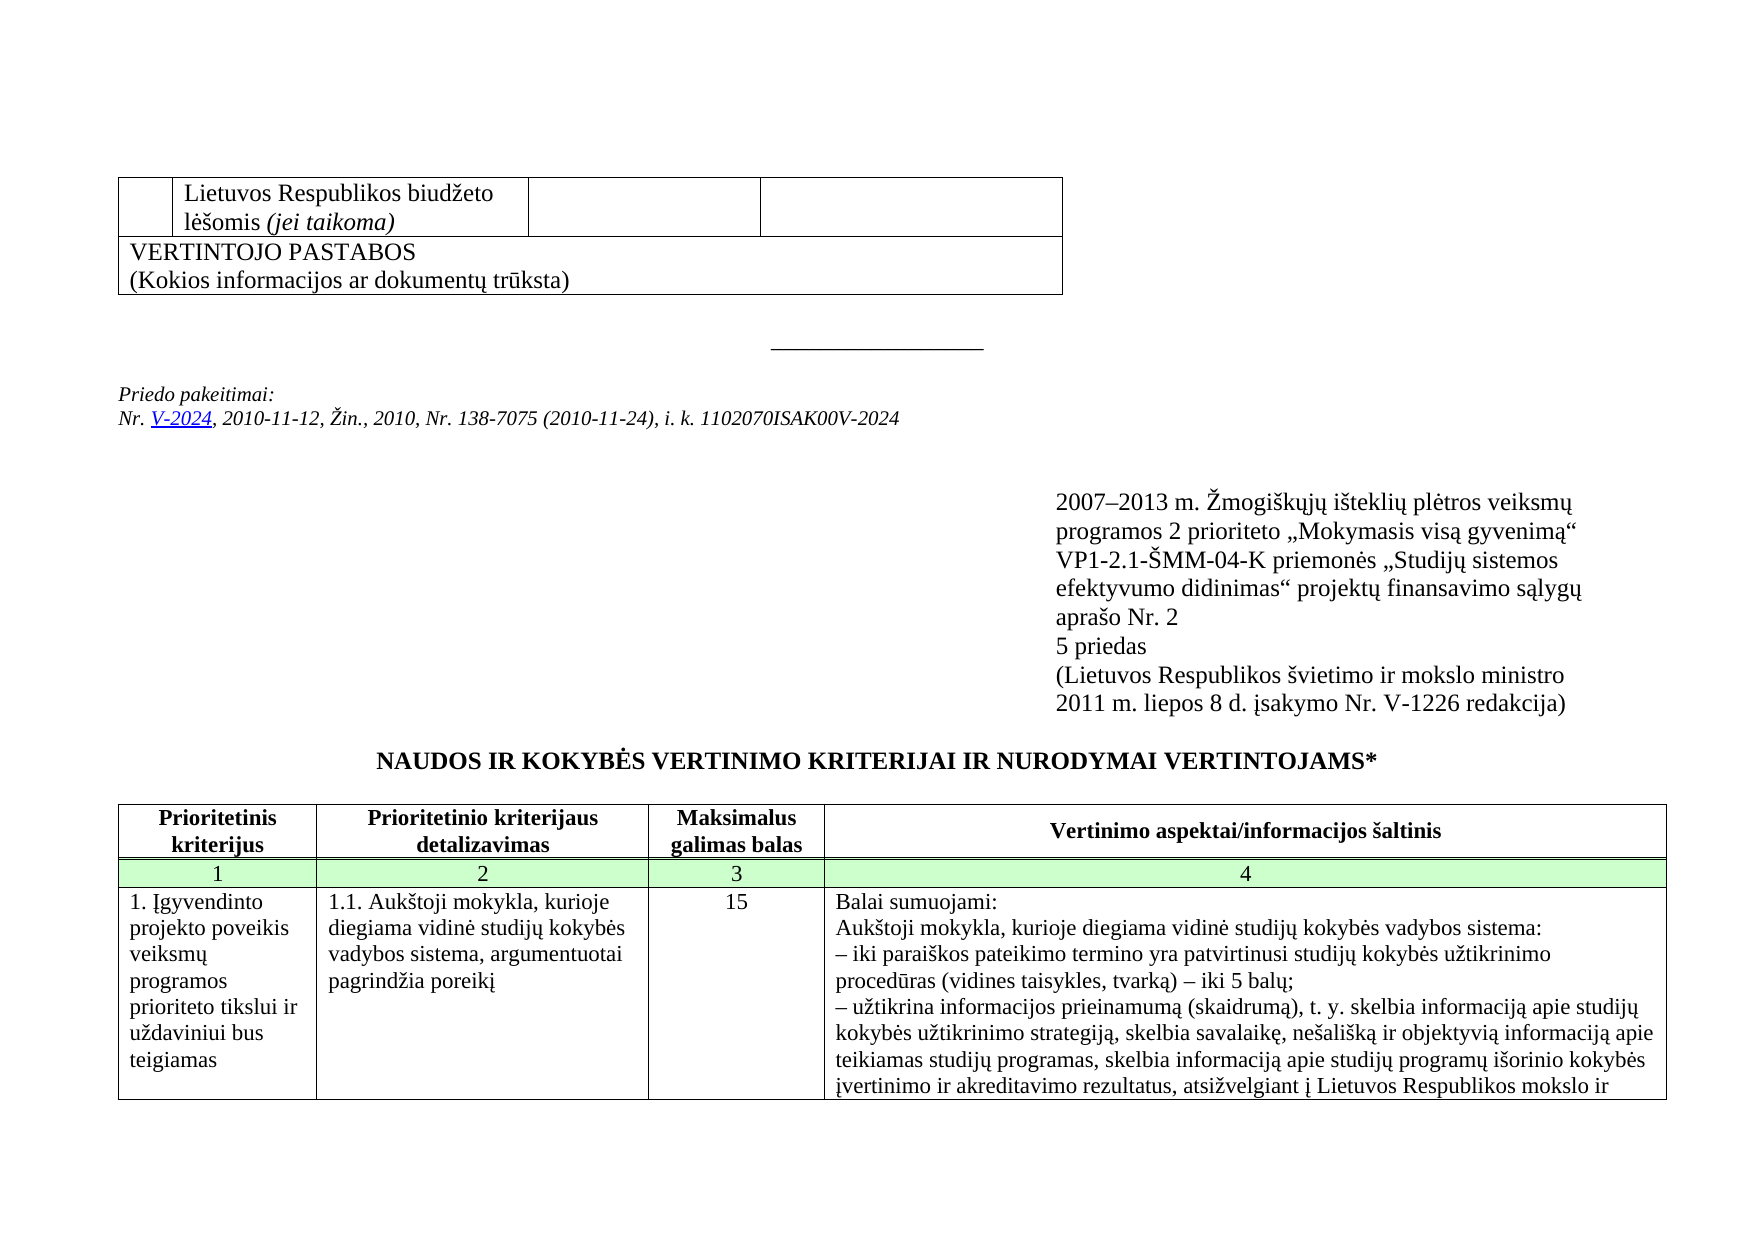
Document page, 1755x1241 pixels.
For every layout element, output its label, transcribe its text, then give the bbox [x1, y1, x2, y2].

text (Lietuvos Respublikos švietimo ir mokslo ministro [1056, 660, 1636, 688]
table_cell Lietuvos Respublikos biudžeto lėšomis (jei taikoma) [173, 178, 528, 236]
table_cell 1 [119, 860, 316, 887]
table_cell Balai sumuojami: Aukštoji mokykla, kurioje diegiama vidinė studijų kokybės vadybos sistema: – iki paraiškos pateikimo termino yra patvirtinusi studijų kokybės užtikrinimo procedūras (vidines taisykles, tvarką) – iki 5 balų; – užtikrina informacijos prieinamumą (skaidrumą), t. y. skelbia informaciją apie studijų kokybės užtikrinimo strategiją, skelbia savalaikę, nešališką ir objektyvią informaciją apie teikiamas studijų programas, skelbia informaciją apie studijų programų išorinio kokybės įvertinimo ir akreditavimo rezultatus, atsižvelgiant į Lietuvos Respublikos mokslo ir [825, 888, 1666, 1098]
text _________________ [118, 324, 1636, 353]
table_cell VERTINTOJO PASTABOS (Kokios informacijos ar dokumentų trūksta) [119, 237, 1062, 294]
text programos 2 prioriteto „Mokymasis visą gyvenimą“ [1056, 516, 1636, 545]
table_cell 1.1. Aukštoji mokykla, kurioje diegiama vidinė studijų kokybės vadybos sistema, argumentuotai pagrindžia poreikį [317, 888, 648, 1098]
table_cell [761, 178, 1062, 236]
table_cell 4 [825, 860, 1666, 887]
table_header Maksimalus galimas balas [649, 805, 824, 857]
table_header Prioritetinio kriterijaus detalizavimas [317, 805, 648, 857]
text Nr. V-2024, 2010-11-12, Žin., 2010, Nr. 138-7075 (2010-11-24), i. k. 1102070ISAK00V-2024 [118, 406, 1636, 430]
table_header Vertinimo aspektai/informacijos šaltinis [825, 805, 1666, 857]
table_cell 1. Įgyvendinto projekto poveikis veiksmų programos prioriteto tikslui ir uždaviniui bus teigiamas [119, 888, 316, 1098]
table_cell 15 [649, 888, 824, 1098]
text VP1-2.1-ŠMM-04-K priemonės „Studijų sistemos [1056, 545, 1636, 573]
table_cell 2 [317, 860, 648, 887]
text Priedo pakeitimai: [118, 382, 1636, 406]
table_cell [529, 178, 760, 236]
text Naudos ir kokybės vertinimo KRITERIJAI ir nurodymai vertintojams* [118, 746, 1636, 775]
table_header Prioritetinis kriterijus [119, 805, 316, 857]
text aprašo Nr. 2 [1056, 602, 1636, 631]
text 5 priedas [1056, 631, 1636, 660]
text 2011 m. liepos 8 d. įsakymo Nr. V-1226 redakcija) [1056, 688, 1636, 717]
table_cell 3 [649, 860, 824, 887]
table_cell [119, 178, 172, 236]
text 2007–2013 m. Žmogiškųjų išteklių plėtros veiksmų [1056, 487, 1636, 516]
text efektyvumo didinimas“ projektų finansavimo sąlygų [1056, 573, 1636, 602]
